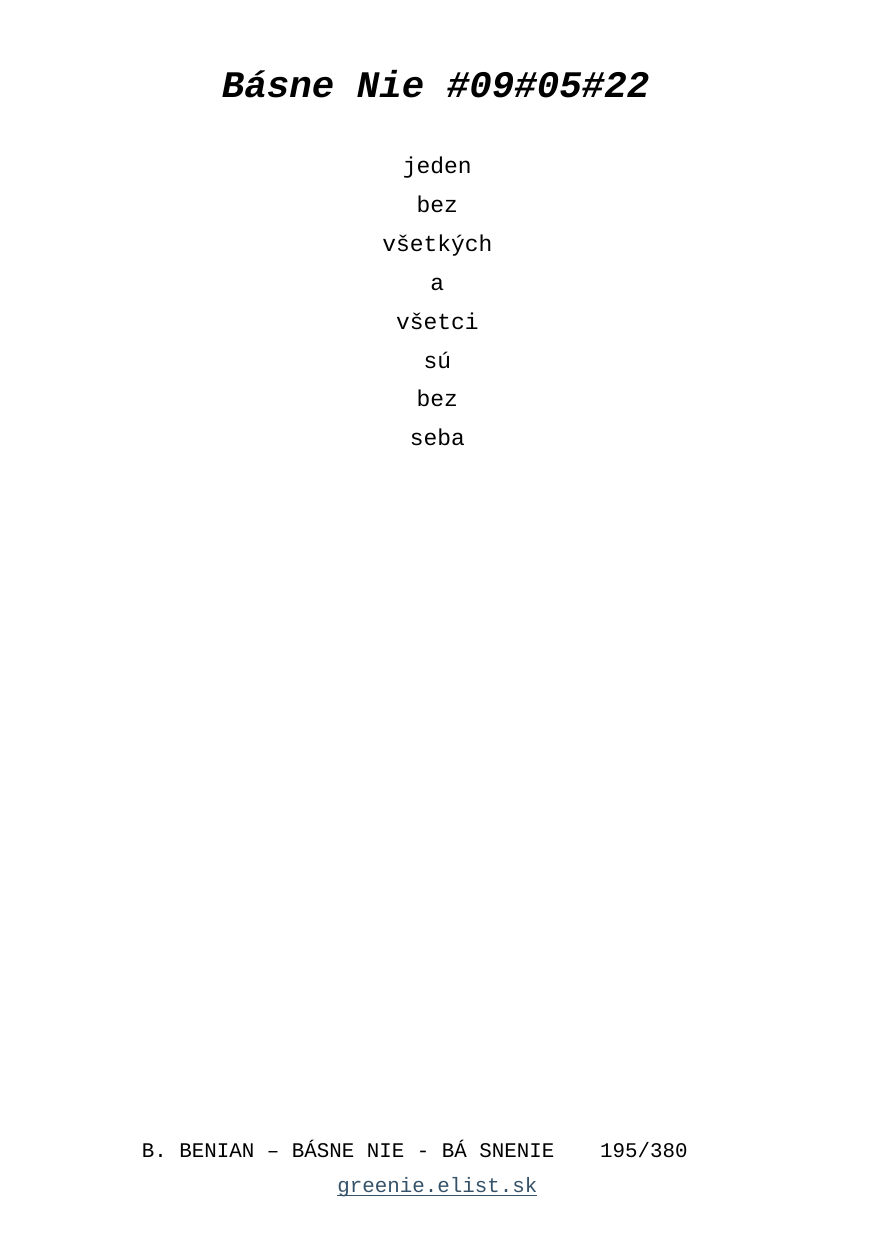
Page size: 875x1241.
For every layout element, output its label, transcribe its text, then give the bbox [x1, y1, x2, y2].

subtitle Básne Nie #09#05#22 [41, 66, 833, 109]
text jeden bez všetkých a všetci sú bez seba [41, 155, 833, 453]
